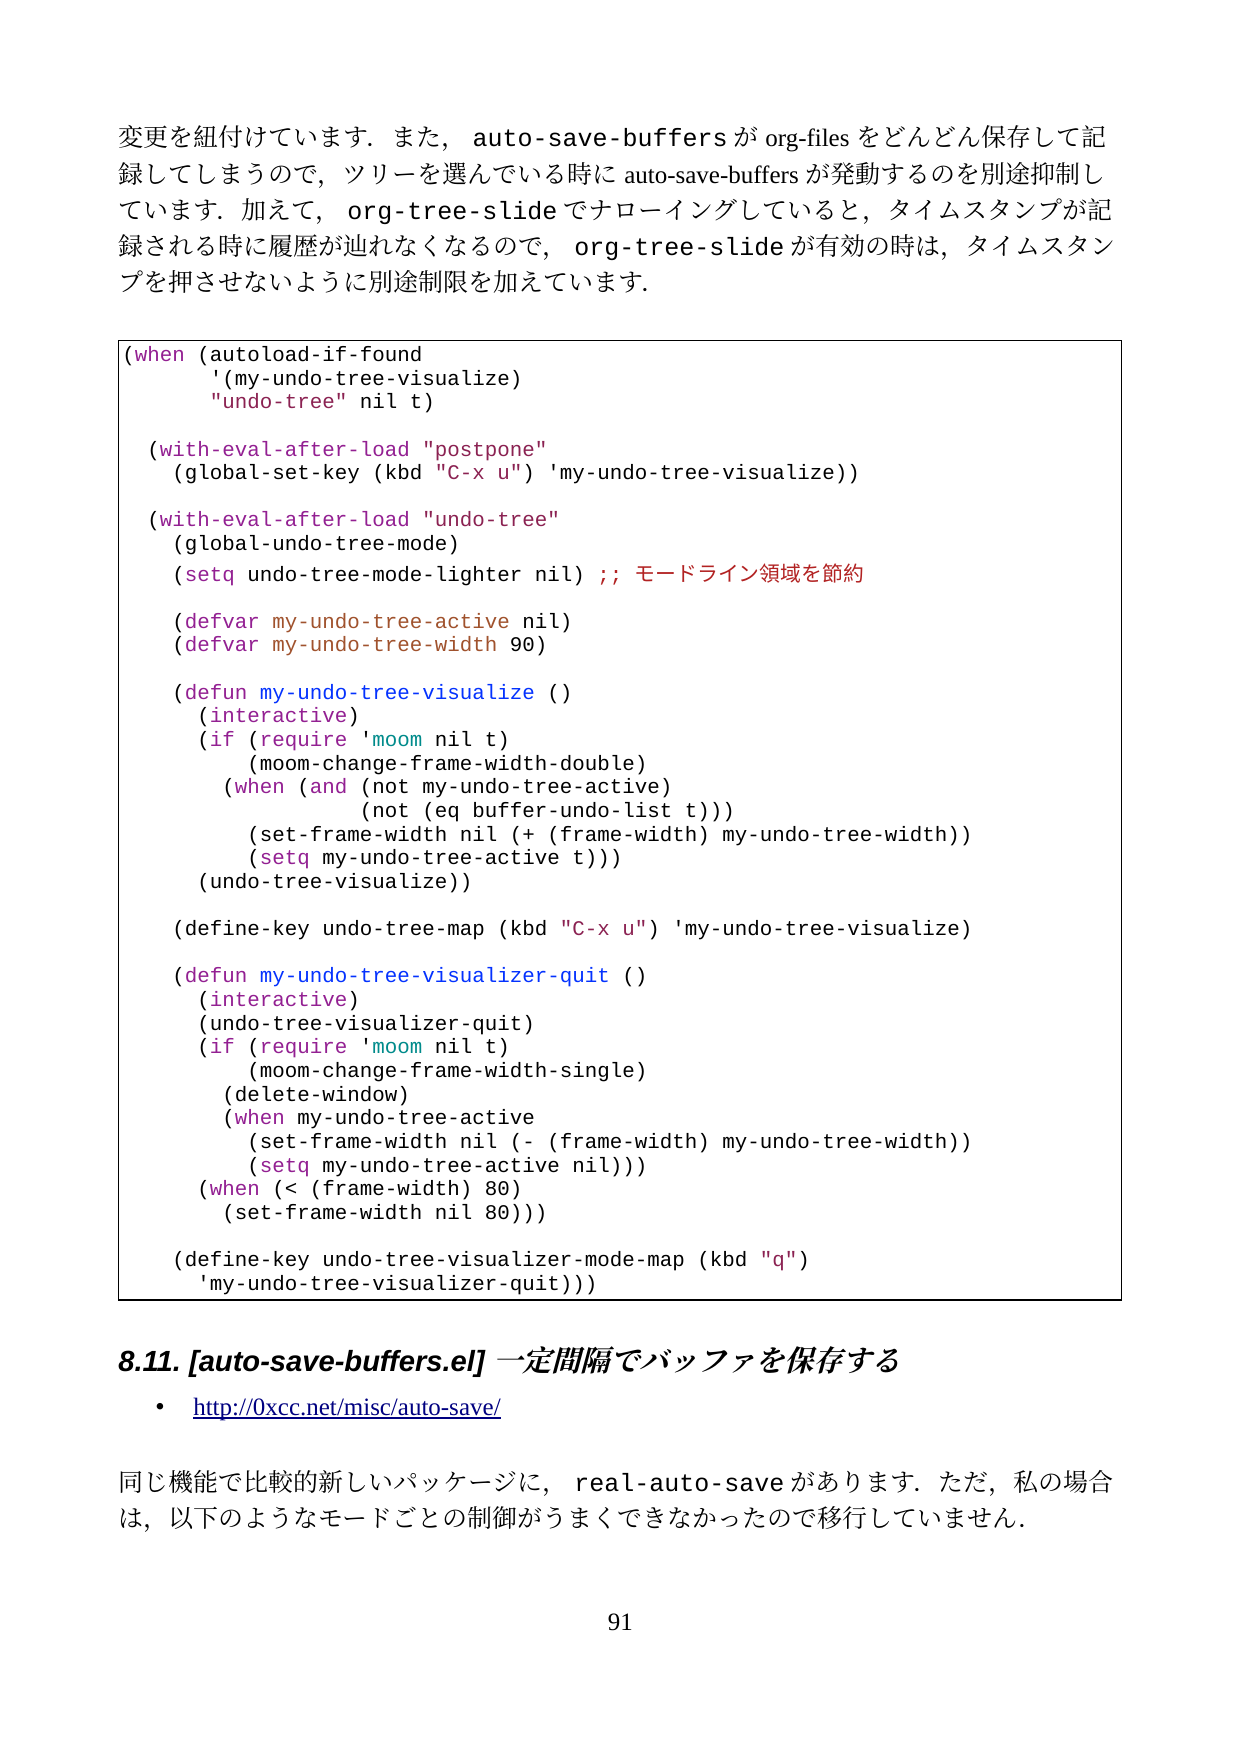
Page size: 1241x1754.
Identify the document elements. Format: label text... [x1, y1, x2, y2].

text (not (eq buffer-undo-list t))) [119, 796, 1121, 820]
text (define-key undo-tree-visualizer-mode-map (kbd "q") [119, 1245, 1121, 1269]
text (set-frame-width nil (+ (frame-width) my-undo-tree-width)) [119, 820, 1121, 843]
text (with-eval-after-load "postpone" [119, 434, 1121, 458]
text (global-undo-tree-mode) [119, 529, 1121, 553]
text (when my-undo-tree-active [119, 1103, 1121, 1127]
text (defvar my-undo-tree-active nil) [119, 607, 1121, 631]
text 'my-undo-tree-visualizer-quit))) [119, 1269, 1121, 1299]
text (interactive) [119, 701, 1121, 725]
text (setq my-undo-tree-active nil))) [119, 1151, 1121, 1174]
text (setq my-undo-tree-active t))) [119, 843, 1121, 867]
text (setq undo-tree-mode-lighter nil) ;; モードライン領域を節約 [119, 553, 1121, 583]
text (moom-change-frame-width-single) [119, 1056, 1121, 1080]
text (defvar my-undo-tree-width 90) [119, 631, 1121, 654]
text (define-key undo-tree-map (kbd "C-x u") 'my-undo-tree-visualize) [119, 914, 1121, 938]
text (if (require 'moom nil t) [119, 1032, 1121, 1056]
text (defun my-undo-tree-visualize () [119, 678, 1121, 701]
text (when (autoload-if-found [119, 341, 1121, 364]
text (set-frame-width nil 80))) [119, 1198, 1121, 1222]
text (if (require 'moom nil t) [119, 725, 1121, 749]
subtitle [auto-save-buffers.el] 一定間隔でバッファを保存する [118, 1338, 1122, 1380]
text 変更を紐付けています．また， auto-save-buffers が org-files をどんどん保存して記録してしまうので，ツリーを選んでいる時に auto-save-buffers が発動するのを別途抑制しています．加えて， org-tree-slide でナローイングしていると，タイムスタンプが記録される時に履歴が辿れなくなるので， org-tree-slide が有効の時は，タイムスタンプを押させないように別途制限を加えています． [118, 118, 1122, 327]
text (interactive) [119, 985, 1121, 1009]
text (when (and (not my-undo-tree-active) [119, 772, 1121, 796]
text (moom-change-frame-width-double) [119, 749, 1121, 772]
text (delete-window) [119, 1080, 1121, 1103]
text (when (< (frame-width) 80) [119, 1174, 1121, 1198]
text 同じ機能で比較的新しいパッケージに， real-auto-save があります．ただ，私の場合は，以下のようなモードごとの制御がうまくできなかったので移行していません． [118, 1462, 1122, 1563]
text "undo-tree" nil t) [119, 387, 1121, 411]
text (global-set-key (kbd "C-x u") 'my-undo-tree-visualize)) [119, 458, 1121, 482]
text (defun my-undo-tree-visualizer-quit () [119, 962, 1121, 985]
text (undo-tree-visualizer-quit) [119, 1009, 1121, 1032]
text (set-frame-width nil (- (frame-width) my-undo-tree-width)) [119, 1127, 1121, 1151]
text (with-eval-after-load "undo-tree" [119, 506, 1121, 529]
text '(my-undo-tree-visualize) [119, 364, 1121, 387]
list http://0xcc.net/misc/auto-save/ [156, 1392, 1122, 1450]
text (undo-tree-visualize)) [119, 867, 1121, 891]
